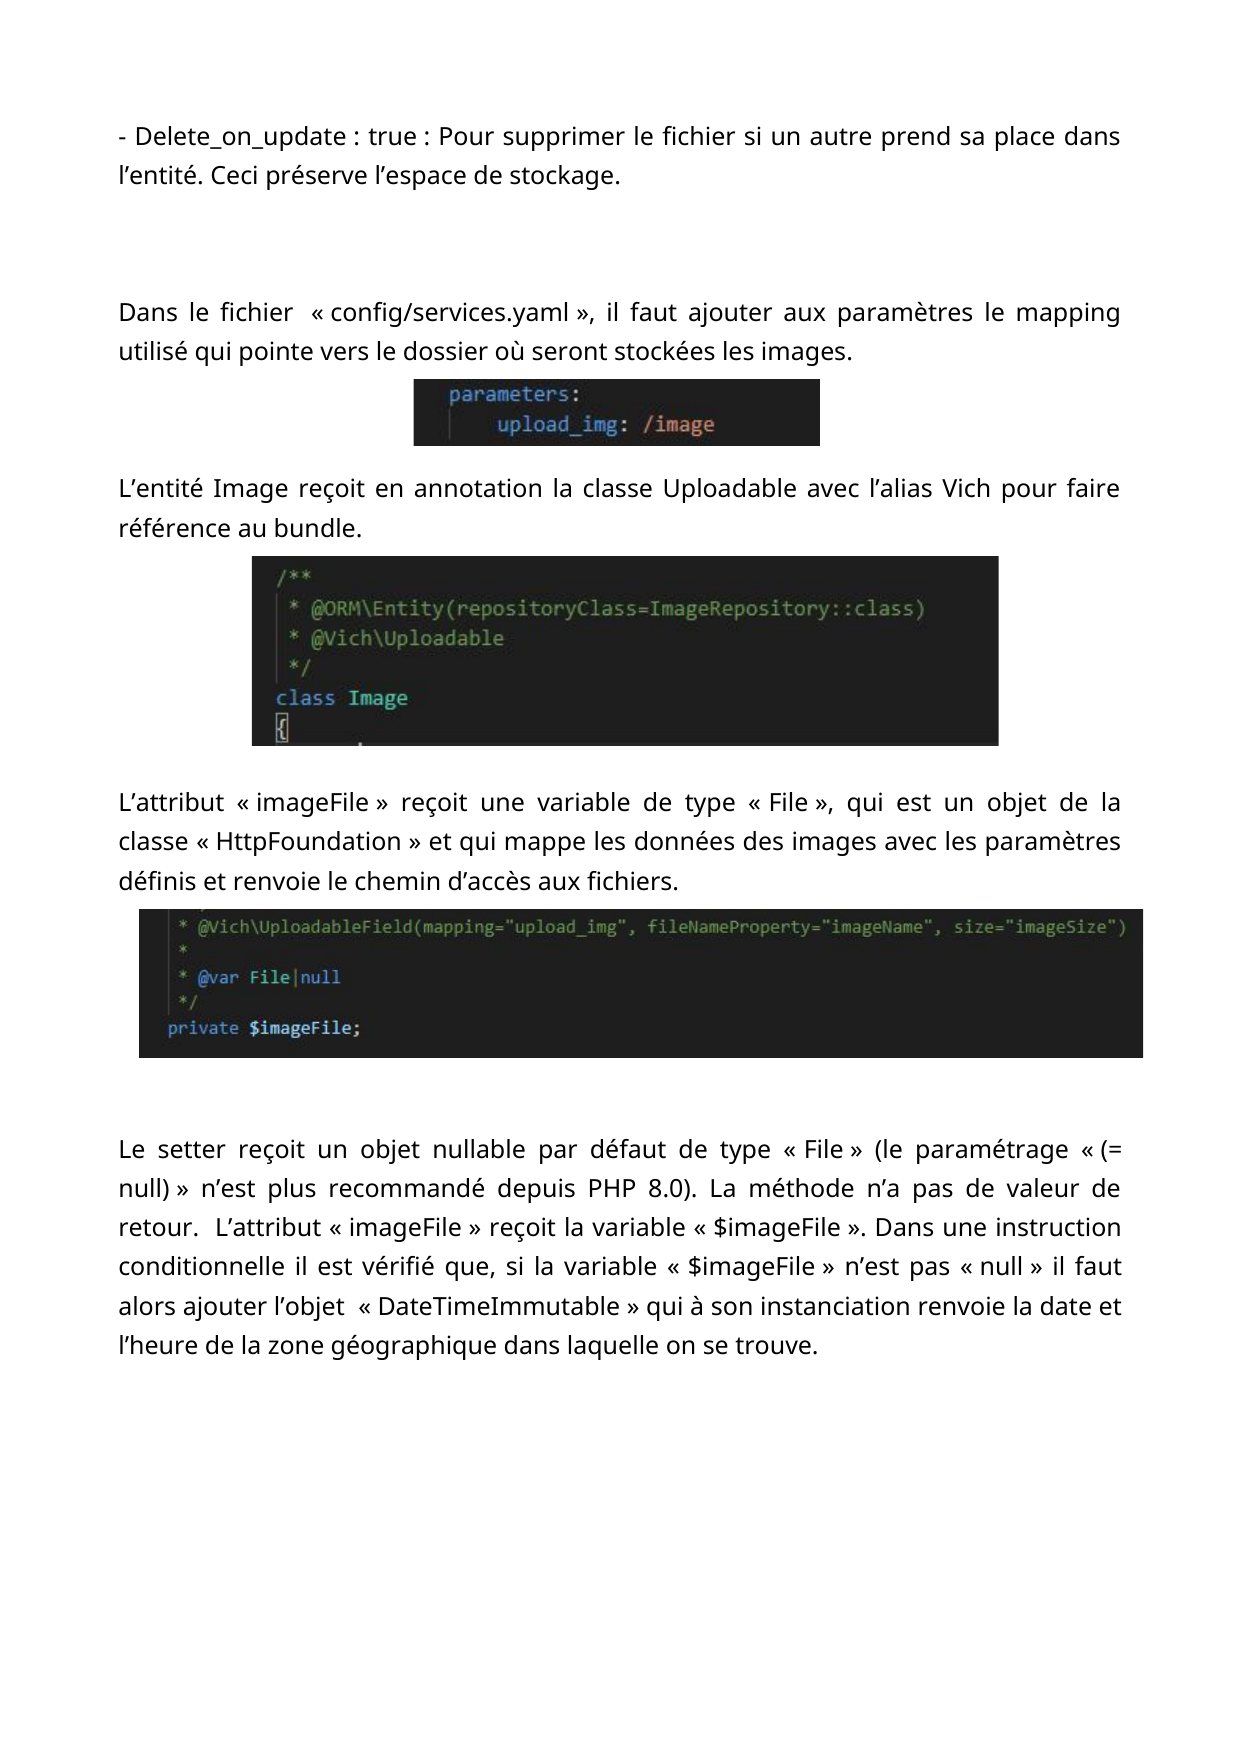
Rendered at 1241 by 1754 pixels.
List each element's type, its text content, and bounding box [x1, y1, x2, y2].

text Dans le fichier « config/services.yaml », il faut ajouter aux paramètres le mapping utilisé qui pointe vers le dossier où seront stockées les images. [118, 294, 1122, 368]
picture [251, 556, 999, 746]
picture [139, 909, 1144, 1058]
text L’entité Image reçoit en annotation la classe Uploadable avec l’alias Vich pour faire référence au bundle. [118, 471, 1122, 544]
text Le setter reçoit un objet nullable par défaut de type « File » (le paramétrage « (= null) » n’est plus recommandé depuis PHP 8.0). La méthode n’a pas de valeur de retour. L’attribut « imageFile » reçoit la variable « $imageFile ». Dans une instruction conditionnelle il est vérifié que, si la variable « $imageFile » n’est pas « null » il faut alors ajouter l’objet « DateTimeImmutable » qui à son instanciation renvoie la date et l’heure de la zone géographique dans laquelle on se trouve. [118, 1131, 1122, 1361]
text - Delete_on_update : true : Pour supprimer le fichier si un autre prend sa place dans l’entité. Ceci préserve l’espace de stockage. [118, 118, 1122, 191]
text L’attribut « imageFile » reçoit une variable de type « File », qui est un objet de la classe « HttpFoundation » et qui mappe les données des images avec les paramètres définis et renvoie le chemin d’accès aux fichiers. [118, 785, 1122, 897]
picture [413, 379, 820, 446]
